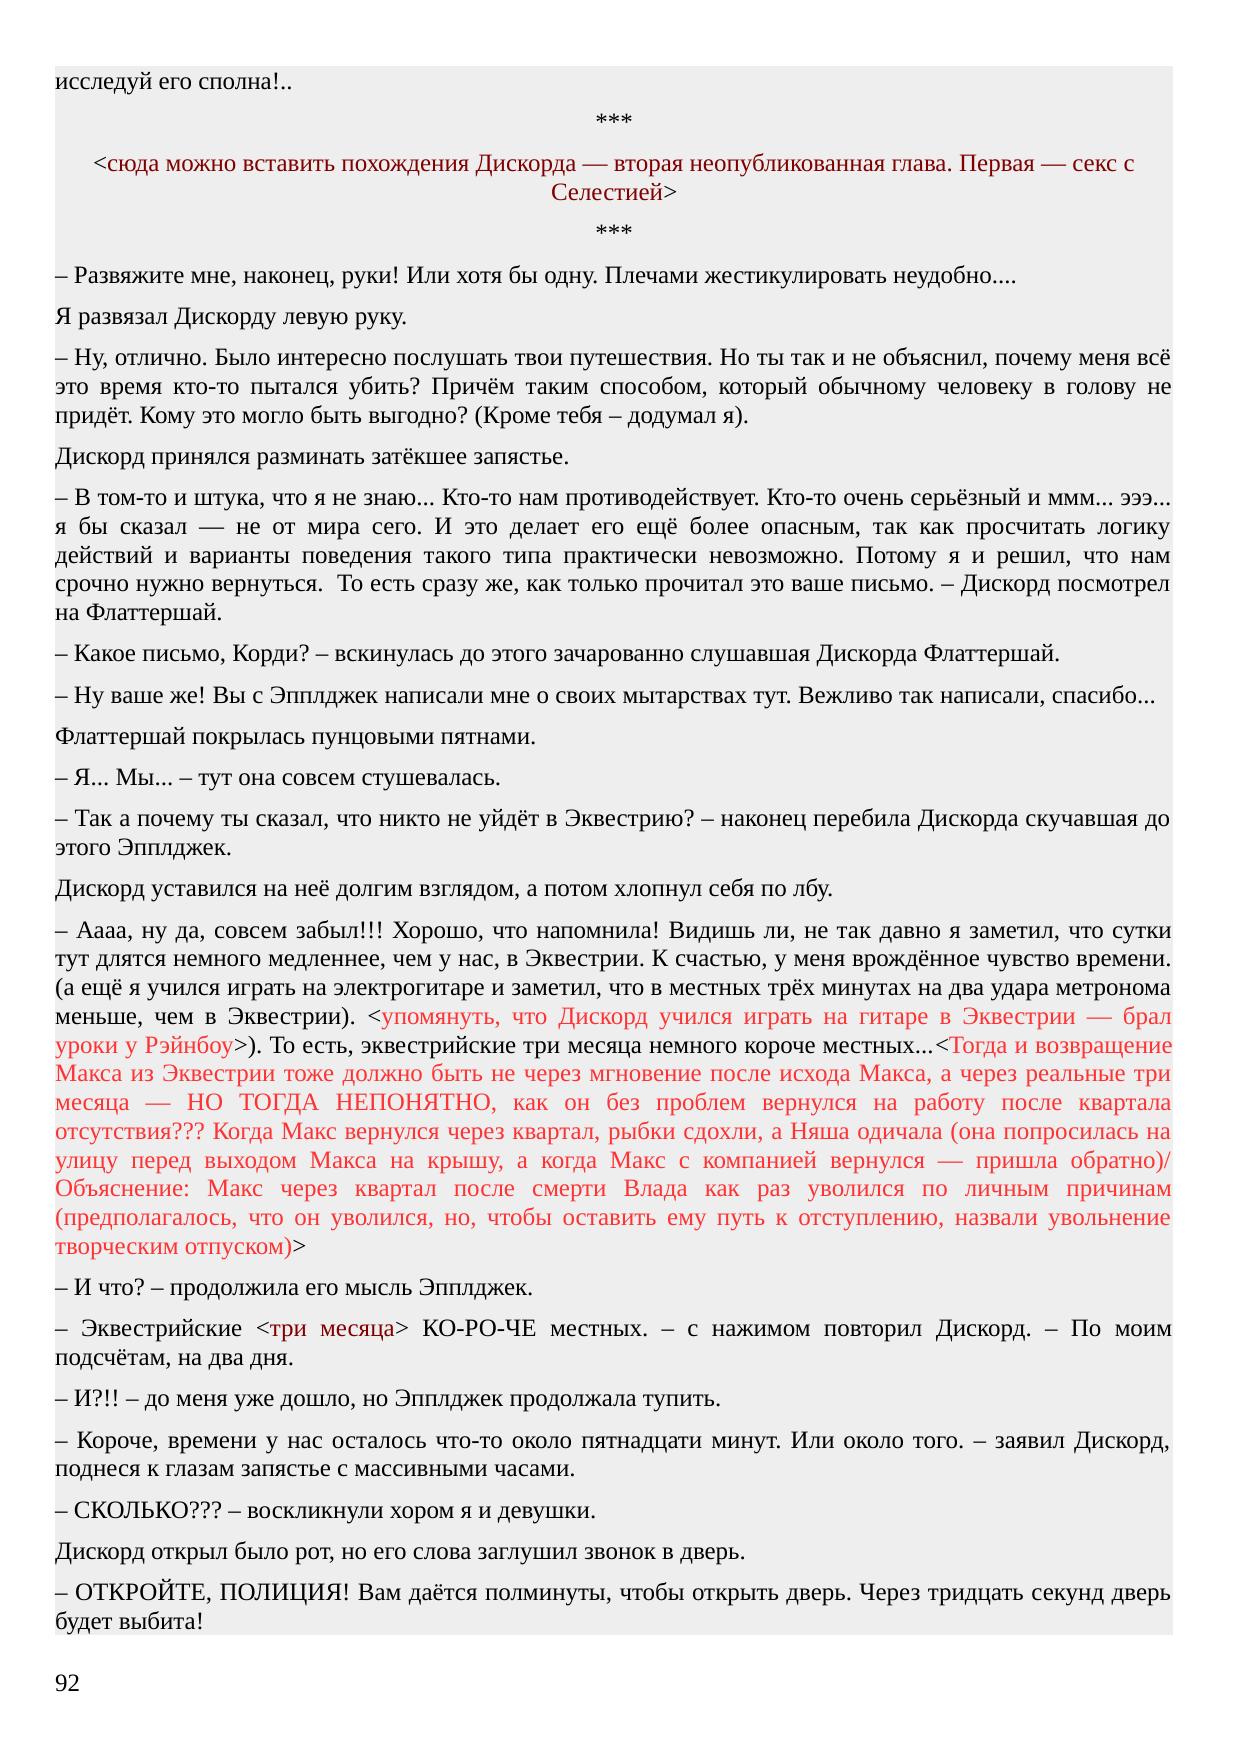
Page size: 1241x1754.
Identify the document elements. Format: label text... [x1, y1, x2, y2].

text *** [55, 107, 1173, 136]
text *** [55, 218, 1173, 247]
text Дискорд открыл было рот, но его слова заглушил звонок в дверь. [55, 1536, 1173, 1565]
text – Ну ваше же! Вы с Эпплджек написали мне о своих мытарствах тут. Вежливо так написали, спасибо... [55, 680, 1173, 708]
text Дискорд уставился на неё долгим взглядом, а потом хлопнул себя по лбу. [55, 873, 1173, 902]
text – Короче, времени у нас осталось что-то около пятнадцати минут. Или около того. – заявил Дискорд, поднеся к глазам запястье с массивными часами. [55, 1425, 1173, 1482]
text – Так а почему ты сказал, что никто не уйдёт в Эквестрию? – наконец перебила Дискорда скучавшая до этого Эпплджек. [55, 803, 1173, 861]
text – Аааа, ну да, совсем забыл!!! Хорошо, что напомнила! Видишь ли, не так давно я заметил, что сутки тут длятся немного медленнее, чем у нас, в Эквестрии. К счастью, у меня врождённое чувство времени. (а ещё я учился играть на электрогитаре и заметил, что в местных трёх минутах на два удара метронома меньше, чем в Эквестрии). <упомянуть, что Дискорд учился играть на гитаре в Эквестрии — брал уроки у Рэйнбоу>). То есть, эквестрийские три месяца немного короче местных...<Тогда и возвращение Макса из Эквестрии тоже должно быть не через мгновение после исхода Макса, а через реальные три месяца — НО ТОГДА НЕПОНЯТНО, как он без проблем вернулся на работу после квартала отсутствия??? Когда Макс вернулся через квартал, рыбки сдохли, а Няша одичала (она попросилась на улицу перед выходом Макса на крышу, а когда Макс с компанией вернулся — пришла обратно)/ Объяснение: Макс через квартал после смерти Влада как раз уволился по личным причинам (предполагалось, что он уволился, но, чтобы оставить ему путь к отступлению, назвали увольнение творческим отпуском)> [55, 915, 1173, 1260]
text – Я... Мы... – тут она совсем стушевалась. [55, 762, 1173, 791]
text – Ну, отлично. Было интересно послушать твои путешествия. Но ты так и не объяснил, почему меня всё это время кто-то пытался убить? Причём таким способом, который обычному человеку в голову не придёт. Кому это могло быть выгодно? (Кроме тебя – додумал я). [55, 342, 1173, 428]
text исследуй его сполна!.. [55, 66, 1173, 95]
text Я развязал Дискорду левую руку. [55, 301, 1173, 330]
text – Какое письмо, Корди? – вскинулась до этого зачарованно слушавшая Дискорда Флаттершай. [55, 638, 1173, 667]
text <сюда можно вставить похождения Дискорда — вторая неопубликованная глава. Первая — секс с Селестией> [55, 148, 1173, 206]
text – ОТКРОЙТЕ, ПОЛИЦИЯ! Вам даётся полминуты, чтобы открыть дверь. Через тридцать секунд дверь будет выбита! [55, 1577, 1173, 1635]
text Флаттершай покрылась пунцовыми пятнами. [55, 721, 1173, 750]
text – И что? – продолжила его мысль Эпплджек. [55, 1272, 1173, 1301]
text – Эквестрийские <три месяца> КО-РО-ЧЕ местных. – с нажимом повторил Дискорд. – По моим подсчётам, на два дня. [55, 1313, 1173, 1371]
text – Развяжите мне, наконец, руки! Или хотя бы одну. Плечами жестикулировать неудобно.... [55, 260, 1173, 288]
text – СКОЛЬКО??? – воскликнули хором я и девушки. [55, 1495, 1173, 1523]
text – В том-то и штука, что я не знаю... Кто-то нам противодействует. Кто-то очень серьёзный и ммм... эээ... я бы сказал — не от мира сего. И это делает его ещё более опасным, так как просчитать логику действий и варианты поведения такого типа практически невозможно. Потому я и решил, что нам срочно нужно вернуться. То есть сразу же, как только прочитал это ваше письмо. – Дискорд посмотрел на Флаттершай. [55, 482, 1173, 626]
text – И?!! – до меня уже дошло, но Эпплджек продолжала тупить. [55, 1383, 1173, 1412]
text Дискорд принялся разминать затёкшее запястье. [55, 441, 1173, 470]
